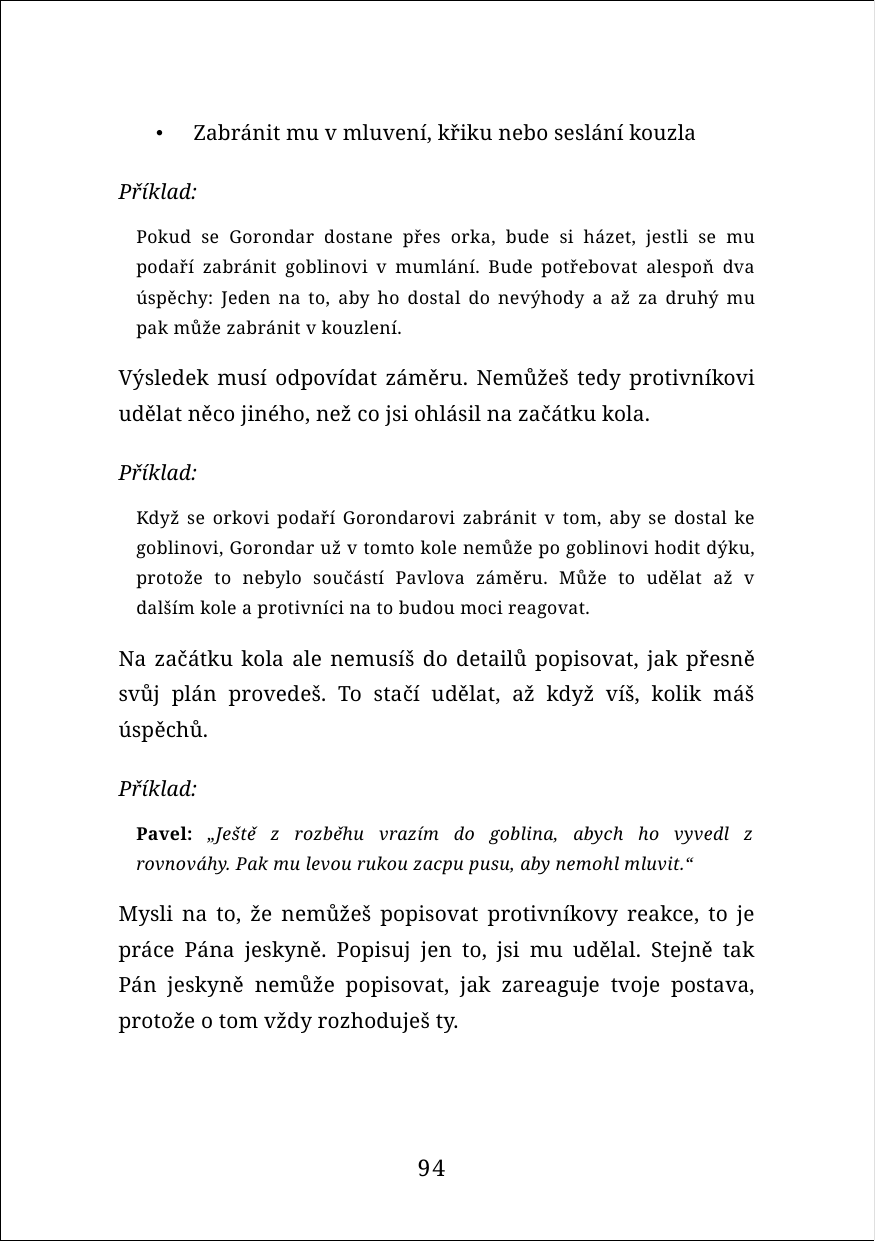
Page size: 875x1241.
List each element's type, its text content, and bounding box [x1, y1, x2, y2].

text Příklad: [118, 177, 756, 206]
text Na začátku kola ale nemusíš do detailů popisovat, jak přesně svůj plán provedeš. To stačí udělat, až když víš, kolik máš úspěchů. [118, 644, 756, 743]
text Příklad: [118, 774, 756, 802]
text Pokud se Gorondar dostane přes orka, bude si házet, jestli se mu podaří zabránit goblinovi v mumlání. Bude potřebovat alespoň dva úspěchy: Jeden na to, aby ho dostal do nevýhody a až za druhý mu pak může zabránit v kouzlení. [136, 225, 756, 339]
text Příklad: [118, 458, 756, 486]
text Mysli na to, že nemůžeš popisovat protivníkovy reakce, to je práce Pána jeskyně. Popisuj jen to, jsi mu udělal. Stejně tak Pán jeskyně nemůže popisovat, jak zareaguje tvoje postava, protože o tom vždy rozhoduješ ty. [118, 899, 756, 1034]
text Výsledek musí odpovídat záměru. Nemůžeš tedy protivníkovi udělat něco jiného, než co jsi ohlásil na začátku kola. [118, 363, 756, 427]
list Zabránit mu v mluvení, křiku nebo seslání kouzla [156, 118, 756, 147]
text Pavel: „Ještě z rozběhu vrazím do goblina, abych ho vyvedl z rovnováhy. Pak mu levou rukou zacpu pusu, aby nemohl mluvit.“ [136, 821, 756, 876]
text Když se orkovi podaří Gorondarovi zabránit v tom, aby se dostal ke goblinovi, Gorondar už v tomto kole nemůže po goblinovi hodit dýku, protože to nebylo součástí Pavlova záměru. Může to udělat až v dalším kole a protivníci na to budou moci reagovat. [136, 505, 756, 620]
